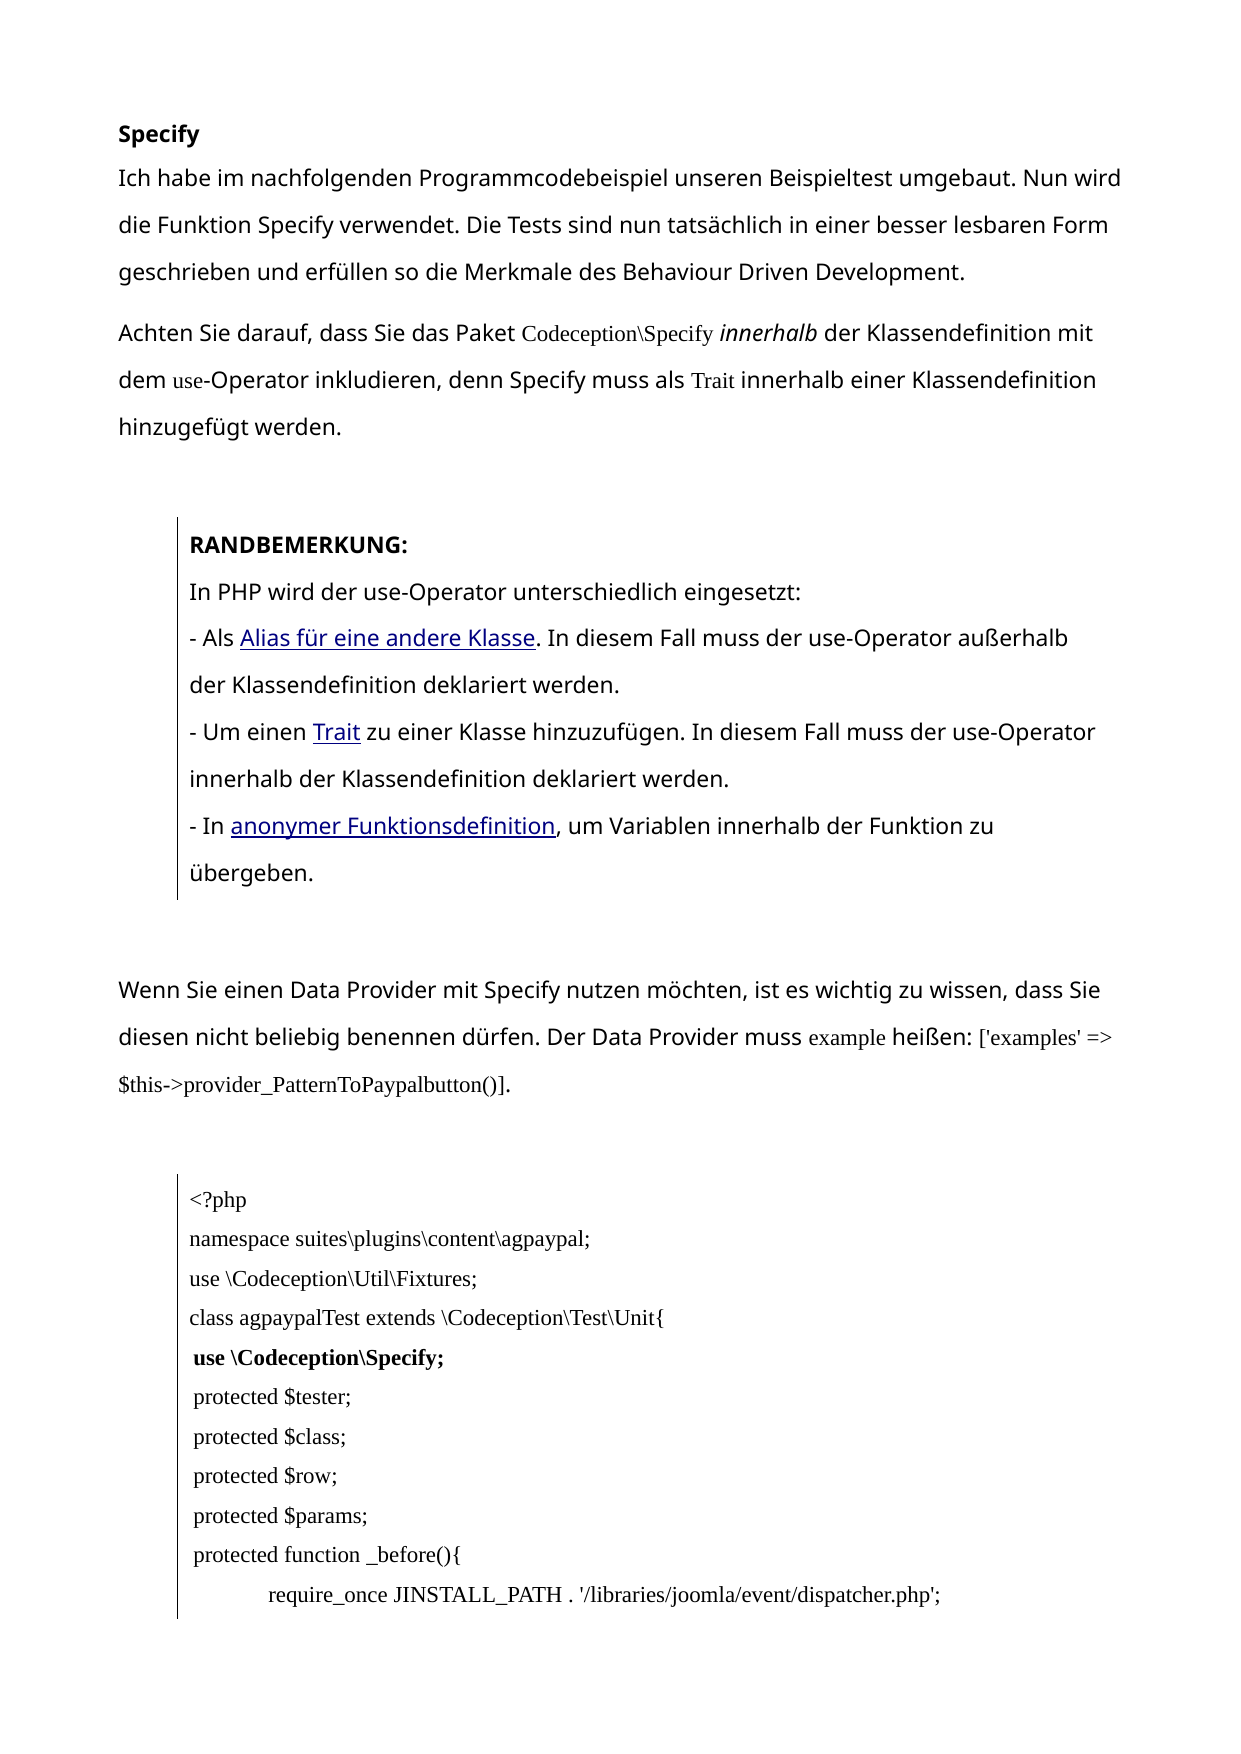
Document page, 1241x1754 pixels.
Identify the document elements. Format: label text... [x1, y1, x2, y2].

text <?php namespace suites\plugins\content\agpaypal; use \Codeception\Util\Fixtures; class agpaypalTest extends \Codeception\Test\Unit{ use \Codeception\Specify; protected $tester; protected $class; protected $row; protected $params; protected function _before(){ require_once JINSTALL_PATH . '/libraries/joomla/event/dispatcher.php'; [178, 1174, 1122, 1619]
subtitle Specify [118, 118, 1122, 149]
text Ich habe im nachfolgenden Programmcodebeispiel unseren Beispieltest umgebaut. Nun wird die Funktion Specify verwendet. Die Tests sind nun tatsächlich in einer besser lesbaren Form geschrieben und erfüllen so die Merkmale des Behaviour Driven Development. [118, 162, 1122, 287]
text Wenn Sie einen Data Provider mit Specify nutzen möchten, ist es wichtig zu wissen, dass Sie diesen nicht beliebig benennen dürfen. Der Data Provider muss example heißen: ['examples' => $this->provider_PatternToPaypalbutton()]. [118, 974, 1122, 1099]
text Achten Sie darauf, dass Sie das Paket Codeception\Specify innerhalb der Klassendefinition mit dem use-Operator inkludieren, denn Specify muss als Trait innerhalb einer Klassendefinition hinzugefügt werden. [118, 317, 1122, 442]
text RANDBEMERKUNG: In PHP wird der use-Operator unterschiedlich eingesetzt: - Als Alias für eine andere Klasse. In diesem Fall muss der use-Operator außerhalb der Klassendefinition deklariert werden. - Um einen Trait zu einer Klasse hinzuzufügen. In diesem Fall muss der use-Operator innerhalb der Klassendefinition deklariert werden. - In anonymer Funktionsdefinition, um Variablen innerhalb der Funktion zu übergeben. [178, 517, 1122, 900]
